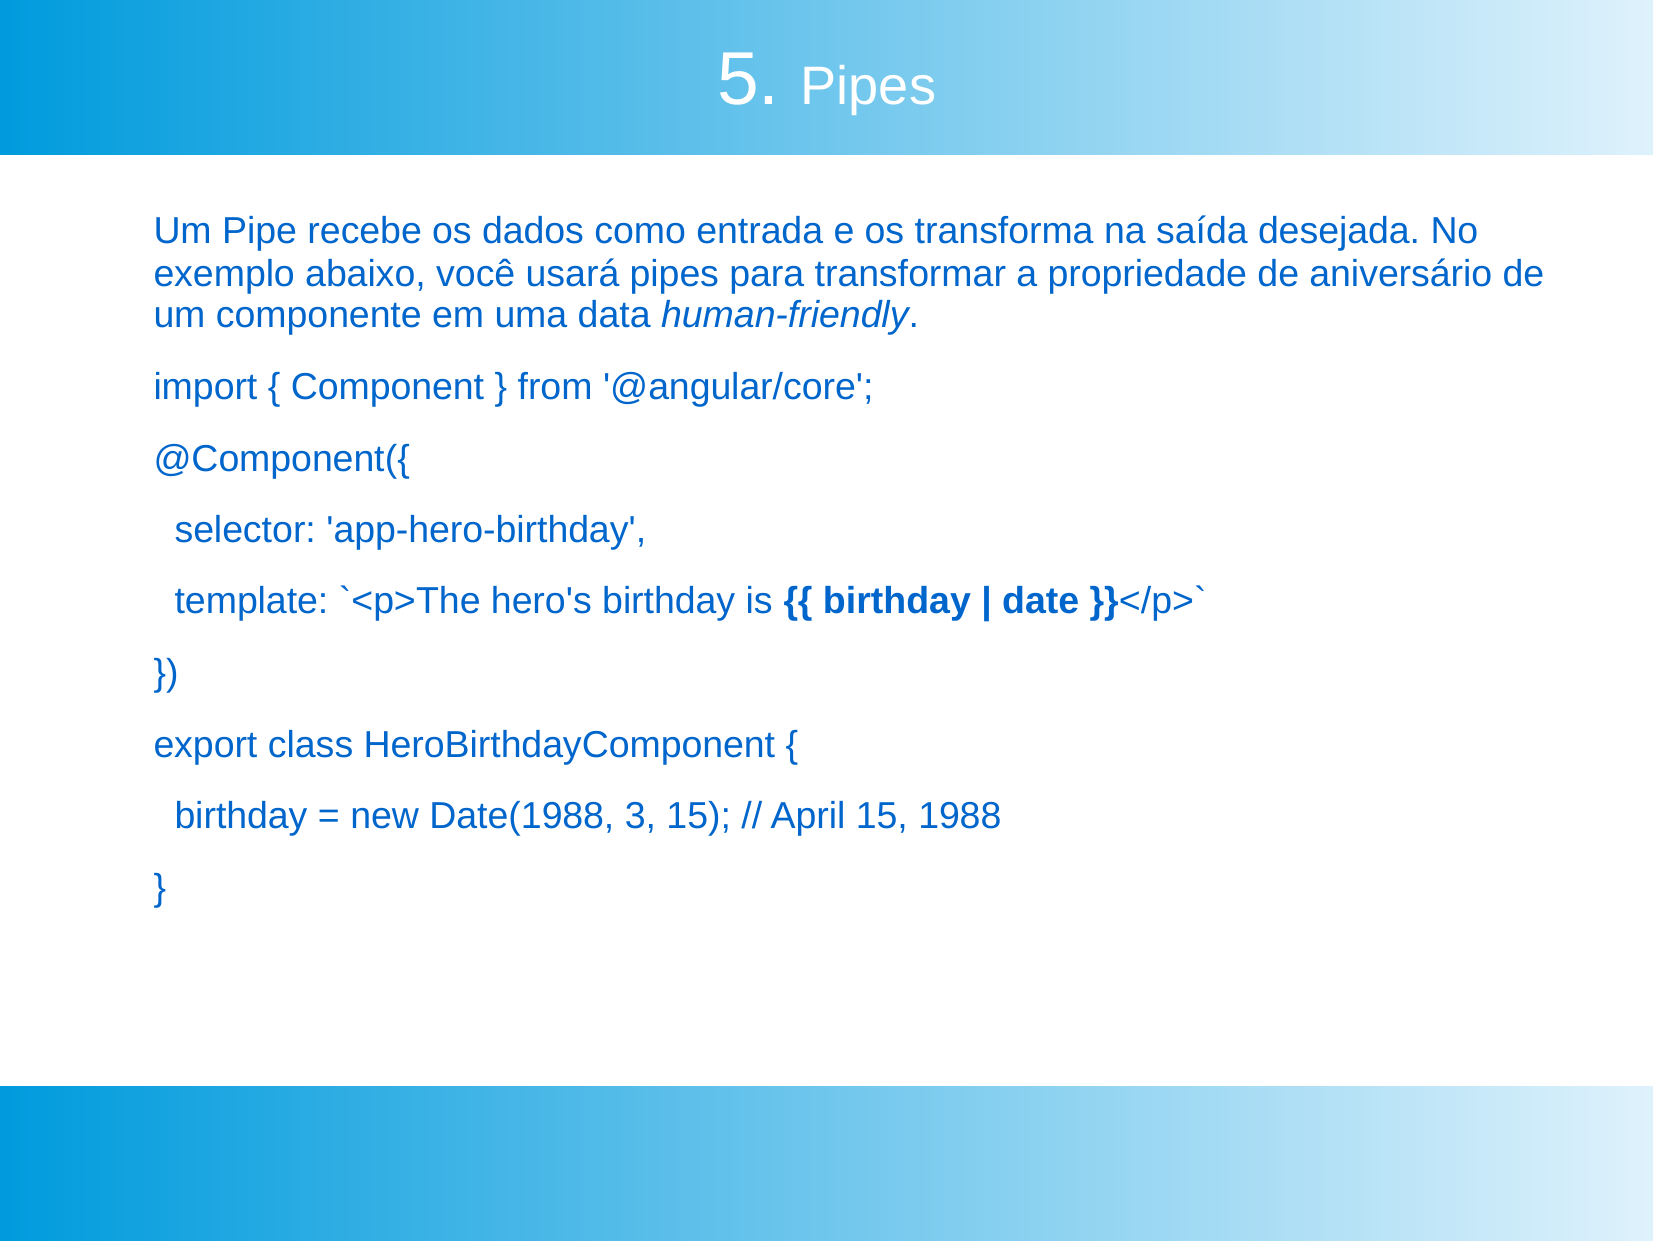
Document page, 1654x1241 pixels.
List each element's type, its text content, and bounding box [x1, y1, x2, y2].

title 5. Pipes [82, 5, 1571, 151]
list Um Pipe recebe os dados como entrada e os transforma na saída desejada. No exemplo abaixo, você usará pipes para transformar a propriedade de aniversário de um componente em uma data human-friendly. import { Component } from '@angular/core'; @Component({ selector: 'app-hero-birthday', template: `<p>The hero's birthday is {{ birthday | date }}</p>` }) export class HeroBirthdayComponent { birthday = new Date(1988, 3, 15); // April 15, 1988 } [82, 210, 1571, 1036]
